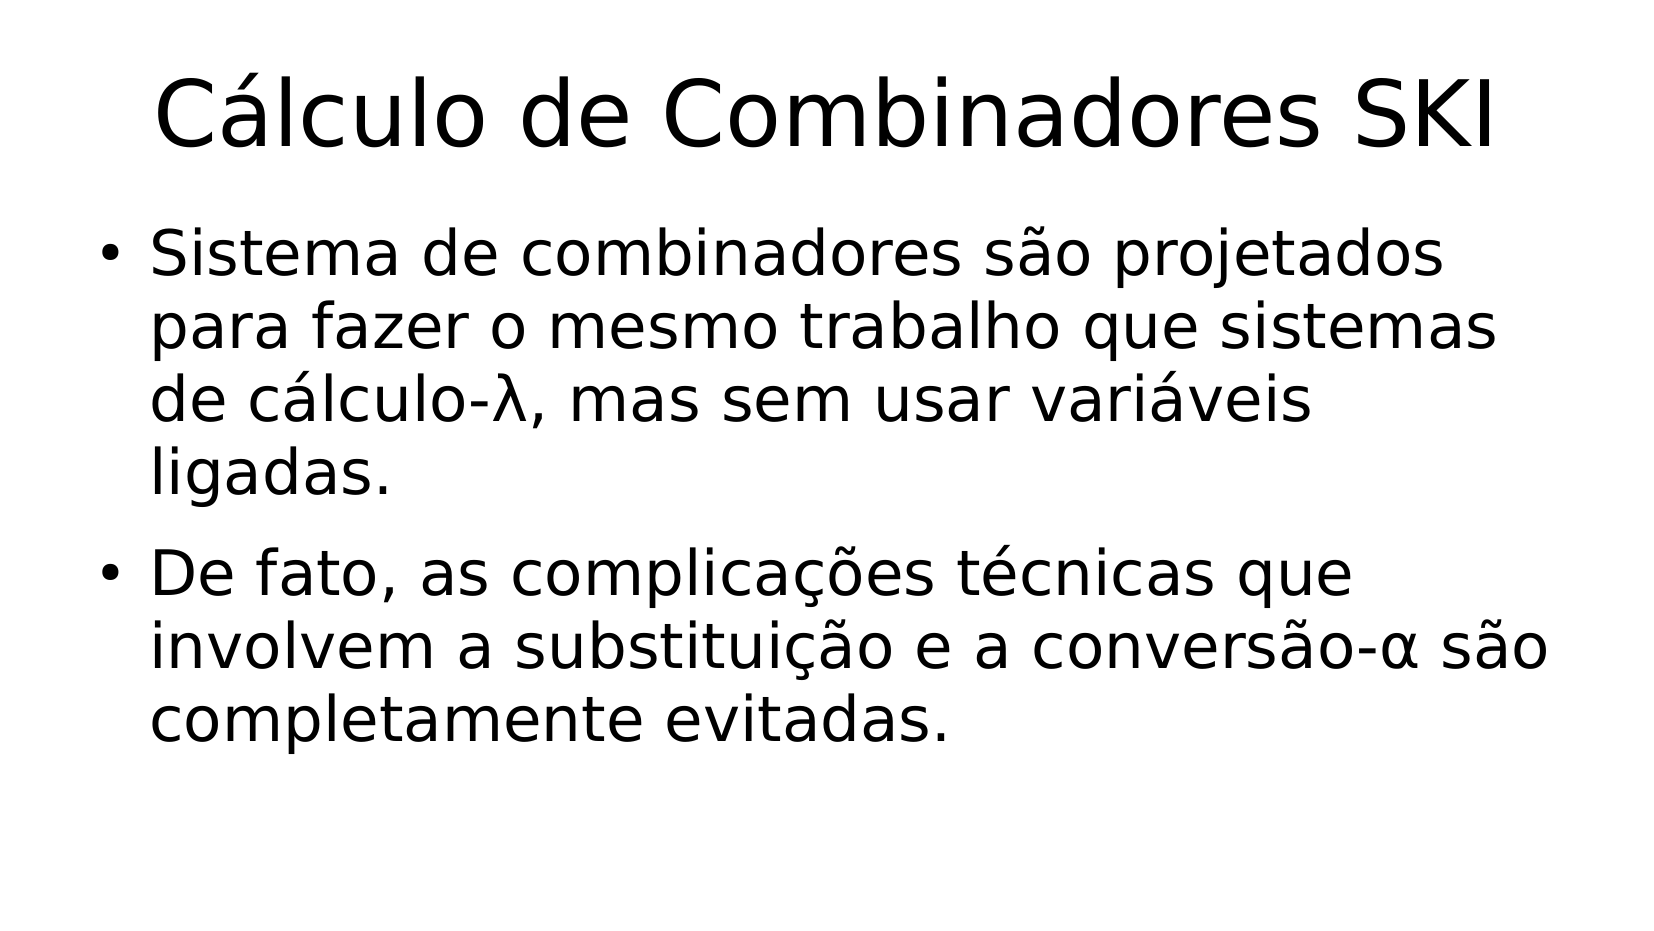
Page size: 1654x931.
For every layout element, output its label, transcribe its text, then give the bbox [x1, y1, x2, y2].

list Sistema de combinadores são projetados para fazer o mesmo trabalho que sistemas de cálculo-λ, mas sem usar variáveis ligadas. De fato, as complicações técnicas que involvem a substituição e a conversão-α são completamente evitadas. [82, 217, 1571, 758]
title Cálculo de Combinadores SKI [82, 37, 1571, 193]
